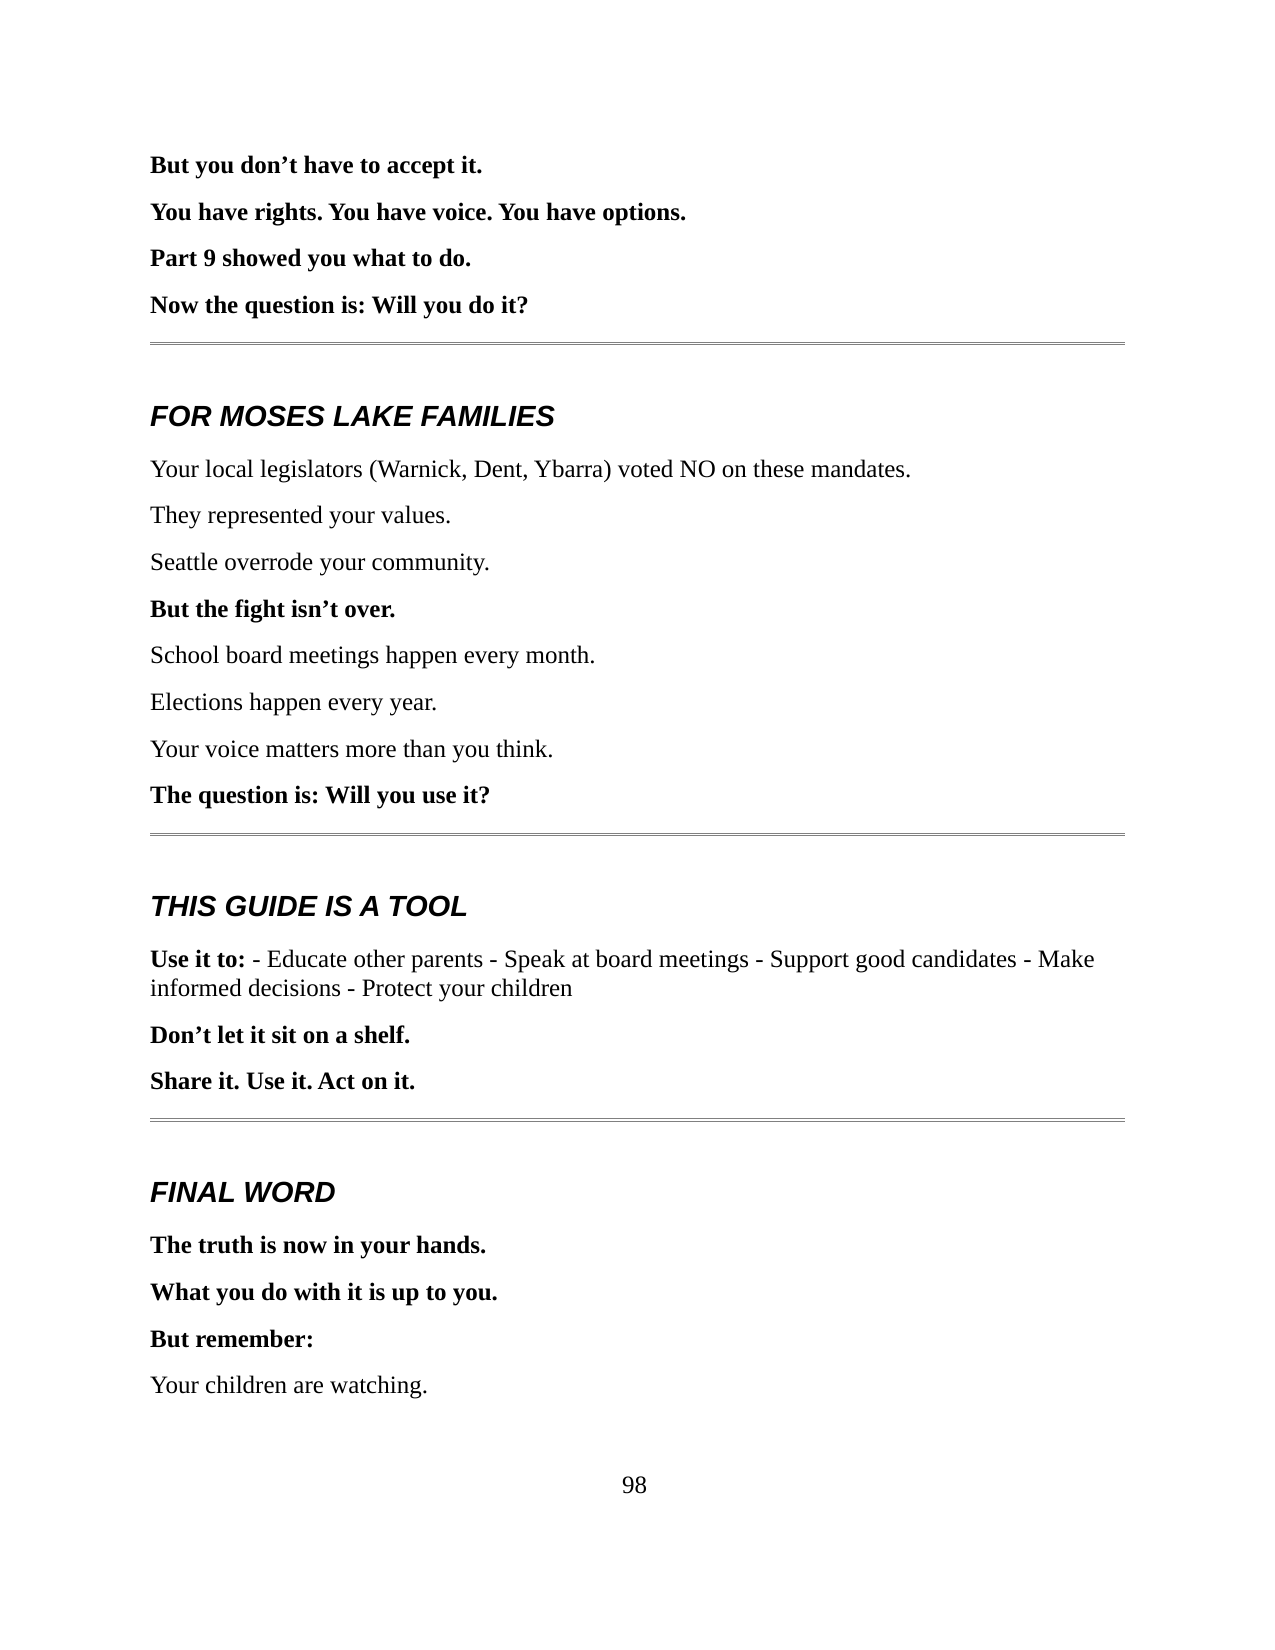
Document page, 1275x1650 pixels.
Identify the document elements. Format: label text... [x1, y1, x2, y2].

text But the fight isn’t over. [150, 594, 1125, 623]
text Use it to: - Educate other parents - Speak at board meetings - Support good candidates - Make informed decisions - Protect your children [150, 944, 1125, 1002]
text School board meetings happen every month. [150, 641, 1125, 669]
text Elections happen every year. [150, 687, 1125, 716]
text Don’t let it sit on a shelf. [150, 1020, 1125, 1048]
text Your voice matters more than you think. [150, 734, 1125, 763]
text But remember: [150, 1324, 1125, 1352]
text Seattle overrode your community. [150, 547, 1125, 576]
text Share it. Use it. Act on it. [150, 1066, 1125, 1095]
text Your children are watching. [150, 1370, 1125, 1399]
text The truth is now in your hands. [150, 1230, 1125, 1259]
text The question is: Will you use it? [150, 781, 1125, 809]
subtitle FINAL WORD [150, 1175, 1125, 1209]
text They represented your values. [150, 501, 1125, 529]
text You have rights. You have voice. You have options. [150, 197, 1125, 225]
text Part 9 showed you what to do. [150, 243, 1125, 272]
text But you don’t have to accept it. [150, 150, 1125, 179]
text Your local legislators (Warnick, Dent, Ybarra) voted NO on these mandates. [150, 454, 1125, 483]
text Now the question is: Will you do it? [150, 290, 1125, 319]
text What you do with it is up to you. [150, 1277, 1125, 1306]
subtitle FOR MOSES LAKE FAMILIES [150, 399, 1125, 432]
subtitle THIS GUIDE IS A TOOL [150, 889, 1125, 923]
